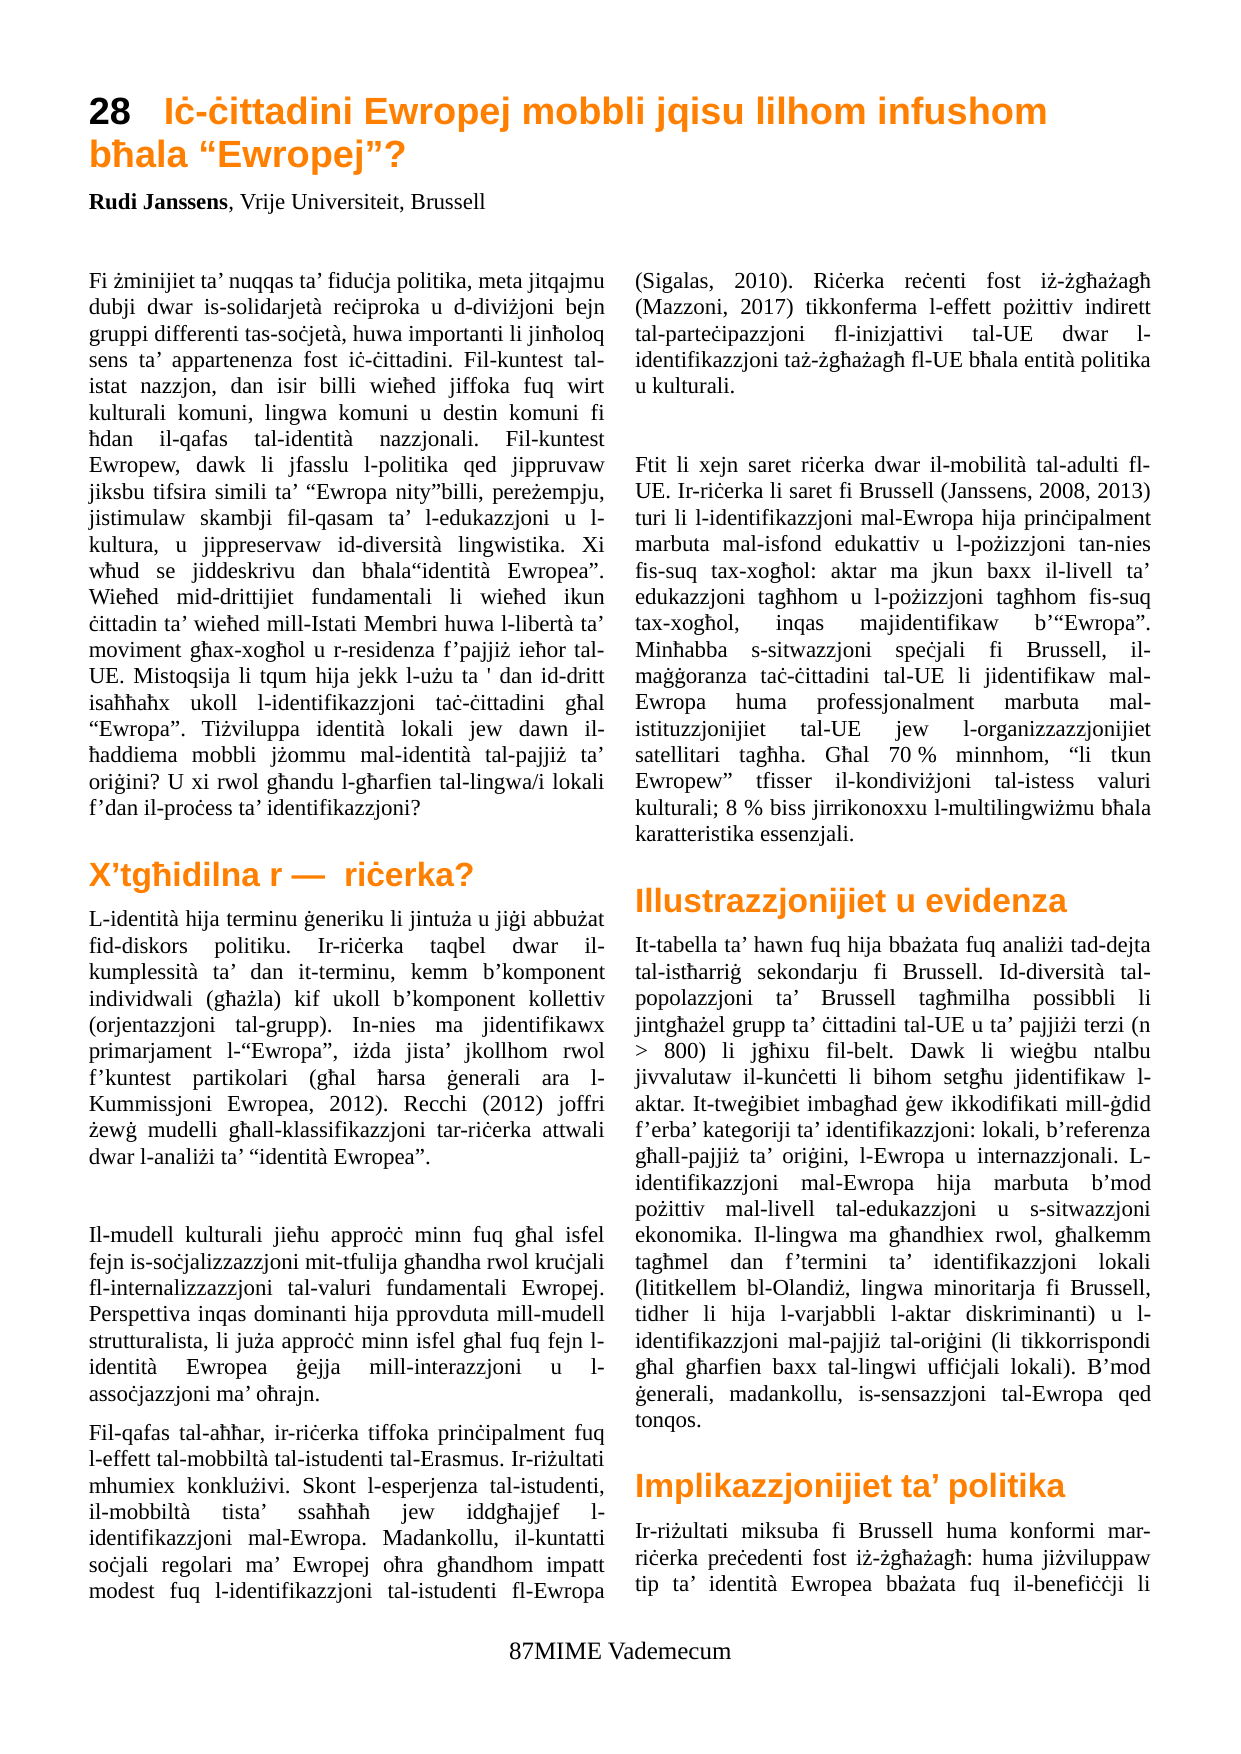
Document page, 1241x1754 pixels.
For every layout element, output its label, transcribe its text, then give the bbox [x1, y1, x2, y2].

text Ir-riżultati miksuba fi Brussell huma konformi mar-riċerka preċedenti fost iż-żgħażagħ: huma jiżviluppaw tip ta’ identità Ewropea bbażata fuq il-benefiċċji li [635, 1517, 1152, 1596]
text L-identità hija terminu ġeneriku li jintuża u jiġi abbużat fid-diskors politiku. Ir-riċerka taqbel dwar il-kumplessità ta’ dan it-terminu, kemm b’komponent individwali (għażla) kif ukoll b’komponent kollettiv (orjentazzjoni tal-grupp). In-nies ma jidentifikawx primarjament l-“Ewropa”, iżda jista’ jkollhom rwol f’kuntest partikolari (għal ħarsa ġenerali ara l-Kummissjoni Ewropea, 2012). Recchi (2012) joffri żewġ mudelli għall-klassifikazzjoni tar-riċerka attwali dwar l-analiżi ta’ “identità Ewropea”. [88, 906, 605, 1169]
text Il-mudell kulturali jieħu approċċ minn fuq għal isfel fejn is-soċjalizzazzjoni mit-tfulija għandha rwol kruċjali fl-internalizzazzjoni tal-valuri fundamentali Ewropej. Perspettiva inqas dominanti hija pprovduta mill-mudell strutturalista, li juża approċċ minn isfel għal fuq fejn l-identità Ewropea ġejja mill-interazzjoni u l-assoċjazzjoni ma’ oħrajn. [88, 1221, 605, 1406]
text It-tabella ta’ hawn fuq hija bbażata fuq analiżi tad-dejta tal-istħarriġ sekondarju fi Brussell. Id-diversità tal-popolazzjoni ta’ Brussell tagħmilha possibbli li jintgħażel grupp ta’ ċittadini tal-UE u ta’ pajjiżi terzi (n > 800) li jgħixu fil-belt. Dawk li wieġbu ntalbu jivvalutaw il-kunċetti li bihom setgħu jidentifikaw l-aktar. It-tweġibiet imbagħad ġew ikkodifikati mill-ġdid f’erba’ kategoriji ta’ identifikazzjoni: lokali, b’referenza għall-pajjiż ta’ oriġini, l-Ewropa u internazzjonali. L-identifikazzjoni mal-Ewropa hija marbuta b’mod pożittiv mal-livell tal-edukazzjoni u s-sitwazzjoni ekonomika. Il-lingwa ma għandhiex rwol, għalkemm tagħmel dan f’termini ta’ identifikazzjoni lokali (lititkellem bl-Olandiż, lingwa minoritarja fi Brussell, tidher li hija l-varjabbli l-aktar diskriminanti) u l-identifikazzjoni mal-pajjiż tal-oriġini (li tikkorrispondi għal għarfien baxx tal-lingwi uffiċjali lokali). B’mod ġenerali, madankollu, is-sensazzjoni tal-Ewropa qed tonqos. [635, 932, 1152, 1432]
subtitle Iċ-ċittadini Ewropej mobbli jqisu lilhom infushom bħala “Ewropej”? [88, 88, 1152, 176]
text Rudi Janssens, Vrije Universiteit, Brussell [88, 188, 1152, 215]
subtitle X’tgħidilna r — ​ riċerka? [88, 854, 605, 893]
text (Sigalas, 2010). Riċerka reċenti fost iż-żgħażagħ (Mazzoni, 2017) tikkonferma l-effett pożittiv indirett tal-parteċipazzjoni fl-inizjattivi tal-UE dwar l-identifikazzjoni taż-żgħażagħ fl-UE bħala entità politika u kulturali. [635, 267, 1152, 399]
subtitle Implikazzjonijiet ta’ politika [635, 1466, 1152, 1505]
subtitle Illustrazzjonijiet u evidenza [635, 880, 1152, 919]
text Ftit li xejn saret riċerka dwar il-mobilità tal-adulti fl-UE. Ir-riċerka li saret fi Brussell (Janssens, 2008, 2013) turi li l-identifikazzjoni mal-Ewropa hija prinċipalment marbuta mal-isfond edukattiv u l-pożizzjoni tan-nies fis-suq tax-xogħol: aktar ma jkun baxx il-livell ta’ edukazzjoni tagħhom u l-pożizzjoni tagħhom fis-suq tax-xogħol, inqas majidentifikaw b’“Ewropa”. Minħabba s-sitwazzjoni speċjali fi Brussell, il-maġġoranza taċ-ċittadini tal-UE li jidentifikaw mal-Ewropa huma professjonalment marbuta mal-istituzzjonijiet tal-UE jew l-organizzazzjonijiet satellitari tagħha. Għal 70 % minnhom, “li tkun Ewropew” tfisser il-kondiviżjoni tal-istess valuri kulturali; 8 % biss jirrikonoxxu l-multilingwiżmu bħala karatteristika essenzjali. [635, 451, 1152, 847]
text Fil-qafas tal-aħħar, ir-riċerka tiffoka prinċipalment fuq l-effett tal-mobbiltà tal-istudenti tal-Erasmus. Ir-riżultati mhumiex konklużivi. Skont l-esperjenza tal-istudenti, il-mobbiltà tista’ ssaħħaħ jew iddgħajjef l-identifikazzjoni mal-Ewropa. Madankollu, il-kuntatti soċjali regolari ma’ Ewropej oħra għandhom impatt modest fuq l-identifikazzjoni tal-istudenti fl-Ewropa [88, 1419, 605, 1603]
text Fi żminijiet ta’ nuqqas ta’ fiduċja politika, meta jitqajmu dubji dwar is-solidarjetà reċiproka u d-diviżjoni bejn gruppi differenti tas-soċjetà, huwa importanti li jinħoloq sens ta’ appartenenza fost iċ-ċittadini. Fil-kuntest tal-istat nazzjon, dan isir billi wieħed jiffoka fuq wirt kulturali komuni, lingwa komuni u destin komuni fi ħdan il-qafas tal-identità nazzjonali. Fil-kuntest Ewropew, dawk li jfasslu l-politika qed jippruvaw jiksbu tifsira simili ta’ “Ewropa nity”billi, pereżempju, jistimulaw skambji fil-qasam ta’ l-edukazzjoni u l-kultura, u jippreservaw id-diversità lingwistika. Xi wħud se jiddeskrivu dan bħala“identità Ewropea”. Wieħed mid-drittijiet fundamentali li wieħed ikun ċittadin ta’ wieħed mill-Istati Membri huwa l-libertà ta’ moviment għax-xogħol u r-residenza f’pajjiż ieħor tal-UE. Mistoqsija li tqum hija jekk l-użu ta ' dan id-dritt isaħħaħx ukoll l-identifikazzjoni taċ-ċittadini għal “Ewropa”. Tiżviluppa identità lokali jew dawn il-ħaddiema mobbli jżommu mal-identità tal-pajjiż ta’ oriġini? U xi rwol għandu l-għarfien tal-lingwa/i lokali f’dan il-proċess ta’ identifikazzjoni? [88, 267, 605, 821]
